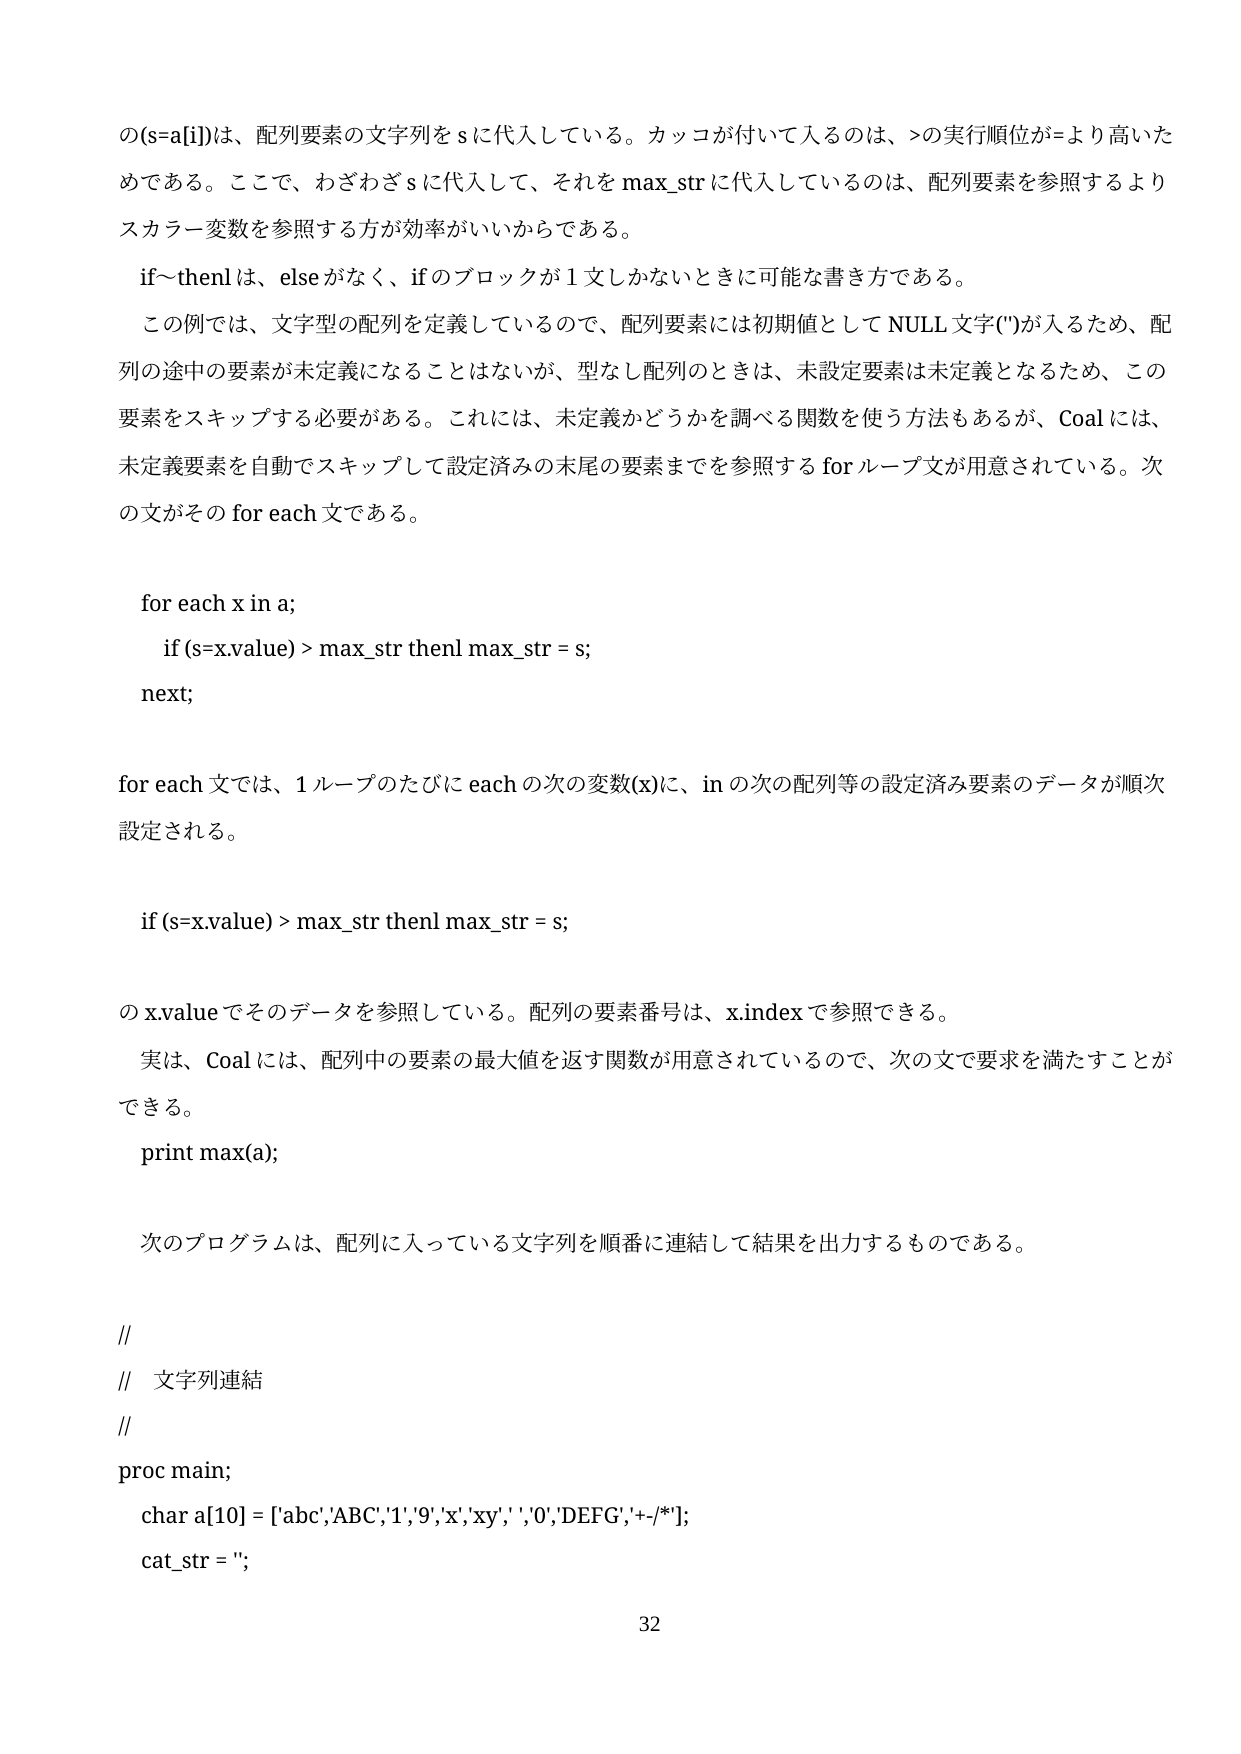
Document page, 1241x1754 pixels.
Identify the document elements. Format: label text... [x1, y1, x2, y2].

text 次のプログラムは、配列に入っている文字列を順番に連結して結果を出力するものである。 [118, 1227, 1181, 1258]
text proc main; [118, 1455, 1181, 1485]
text この例では、文字型の配列を定義しているので、配列要素には初期値としてNULL文字('')が入るため、配列の途中の要素が未定義になることはないが、型なし配列のときは、未設定要素は未定義となるため、この要素をスキップする必要がある。これには、未定義かどうかを調べる関数を使う方法もあるが、Coalには、未定義要素を自動でスキップして設定済みの末尾の要素までを参照するforループ文が用意されている。次の文がそのfor each文である。 [118, 307, 1181, 528]
text char a[10] = ['abc','ABC','1','9','x','xy',' ','0','DEFG','+-/*']; [118, 1500, 1181, 1530]
text for each文では、1ループのたびにeachの次の変数(x)に、inの次の配列等の設定済み要素のデータが順次設定される。 [118, 767, 1181, 846]
text next; [118, 678, 1181, 707]
text if～thenlは、elseがなく、ifのブロックが１文しかないときに可能な書き方である。 [118, 260, 1181, 291]
text if (s=x.value) > max_str thenl max_str = s; [118, 633, 1181, 663]
text // [118, 1411, 1181, 1440]
text for each x in a; [118, 588, 1181, 618]
text の(s=a[i])は、配列要素の文字列をsに代入している。カッコが付いて入るのは、>の実行順位が=より高いためである。ここで、わざわざsに代入して、それをmax_strに代入しているのは、配列要素を参照するよりスカラー変数を参照する方が効率がいいからである。 [118, 118, 1181, 244]
text 実は、Coalには、配列中の要素の最大値を返す関数が用意されているので、次の文で要求を満たすことができる。 [118, 1043, 1181, 1122]
text if (s=x.value) > max_str thenl max_str = s; [118, 906, 1181, 936]
text // [118, 1318, 1181, 1348]
text // 文字列連結 [118, 1363, 1181, 1395]
text cat_str = ''; [118, 1544, 1181, 1574]
text のx.valueでそのデータを参照している。配列の要素番号は、x.indexで参照できる。 [118, 996, 1181, 1027]
text print max(a); [118, 1137, 1181, 1167]
